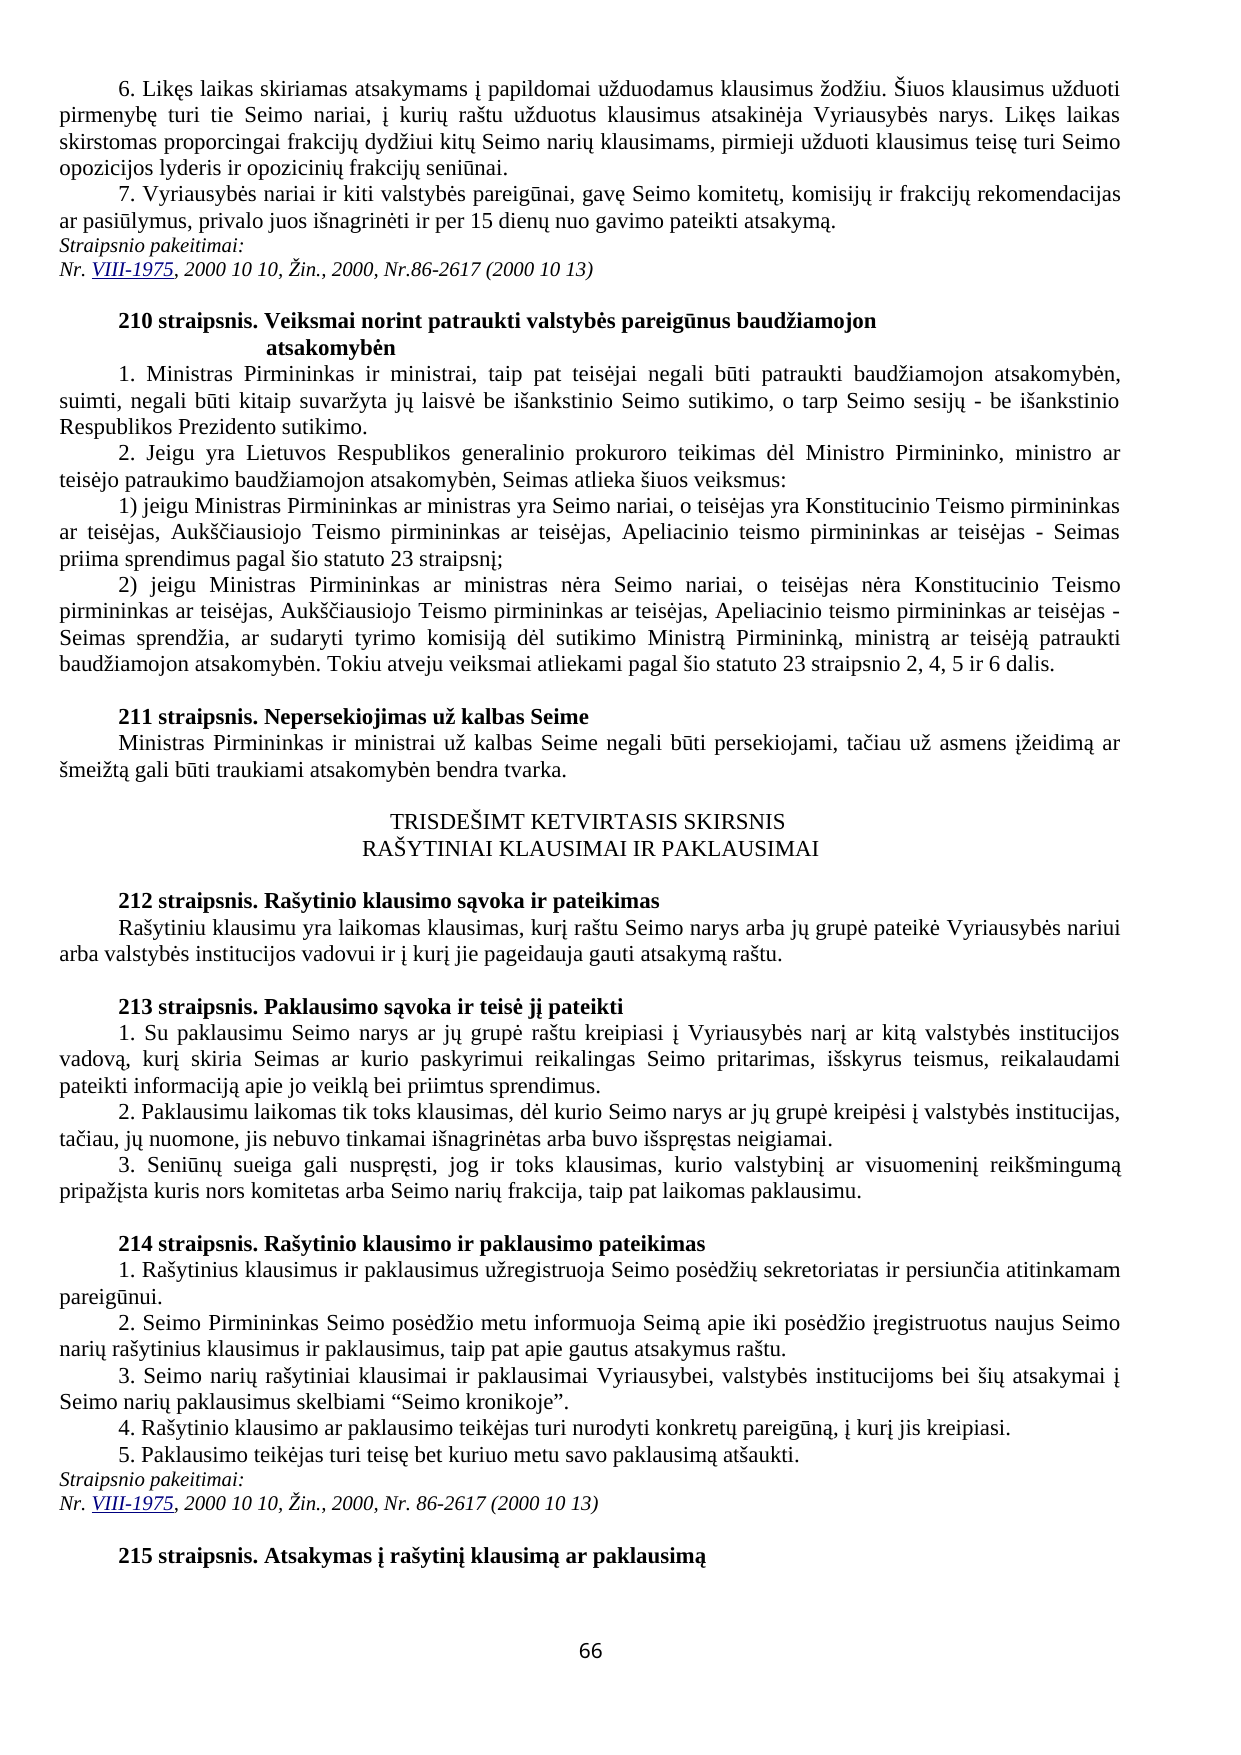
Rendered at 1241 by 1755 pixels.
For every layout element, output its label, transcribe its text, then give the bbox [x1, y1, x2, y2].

text atsakomybėn [266, 334, 1122, 360]
text 7. Vyriausybės nariai ir kiti valstybės pareigūnai, gavę Seimo komitetų, komisijų ir frakcijų rekomendacijas ar pasiūlymus, privalo juos išnagrinėti ir per 15 dienų nuo gavimo pateikti atsakymą. [59, 180, 1122, 233]
text Ministras Pirmininkas ir ministrai už kalbas Seime negali būti persekiojami, tačiau už asmens įžeidimą ar šmeižtą gali būti traukiami atsakomybėn bendra tvarka. [59, 729, 1122, 782]
text 1. Rašytinius klausimus ir paklausimus užregistruoja Seimo posėdžių sekretoriatas ir persiunčia atitinkamam pareigūnui. [59, 1256, 1122, 1309]
text 210 straipsnis. Veiksmai norint patraukti valstybės pareigūnus baudžiamojon [118, 308, 1122, 334]
text 5. Paklausimo teikėjas turi teisę bet kuriuo metu savo paklausimą atšaukti. [59, 1441, 1122, 1467]
text 1) jeigu Ministras Pirmininkas ar ministras yra Seimo nariai, o teisėjas yra Konstitucinio Teismo pirmininkas ar teisėjas, Aukščiausiojo Teismo pirmininkas ar teisėjas, Apeliacinio teismo pirmininkas ar teisėjas - Seimas priima sprendimus pagal šio statuto 23 straipsnį; [59, 492, 1122, 571]
text 2. Jeigu yra Lietuvos Respublikos generalinio prokuroro teikimas dėl Ministro Pirmininko, ministro ar teisėjo patraukimo baudžiamojon atsakomybėn, Seimas atlieka šiuos veiksmus: [59, 439, 1122, 492]
text 211 straipsnis. Nepersekiojimas už kalbas Seime [59, 703, 1122, 729]
text 213 straipsnis. Paklausimo sąvoka ir teisė jį pateikti [59, 993, 1122, 1019]
text 6. Likęs laikas skiriamas atsakymams į papildomai užduodamus klausimus žodžiu. Šiuos klausimus užduoti pirmenybę turi tie Seimo nariai, į kurių raštu užduotus klausimus atsakinėja Vyriausybės narys. Likęs laikas skirstomas proporcingai frakcijų dydžiui kitų Seimo narių klausimams, pirmieji užduoti klausimus teisę turi Seimo opozicijos lyderis ir opozicinių frakcijų seniūnai. [59, 75, 1122, 180]
text Nr. VIII-1975, 2000 10 10, Žin., 2000, Nr. 86-2617 (2000 10 13) [59, 1491, 1122, 1515]
text Nr. VIII-1975, 2000 10 10, Žin., 2000, Nr.86-2617 (2000 10 13) [59, 257, 1122, 281]
text 214 straipsnis. Rašytinio klausimo ir paklausimo pateikimas [59, 1230, 1122, 1256]
text 2) jeigu Ministras Pirmininkas ar ministras nėra Seimo nariai, o teisėjas nėra Konstitucinio Teismo pirmininkas ar teisėjas, Aukščiausiojo Teismo pirmininkas ar teisėjas, Apeliacinio teismo pirmininkas ar teisėjas - Seimas sprendžia, ar sudaryti tyrimo komisiją dėl sutikimo Ministrą Pirmininką, ministrą ar teisėją patraukti baudžiamojon atsakomybėn. Tokiu atveju veiksmai atliekami pagal šio statuto 23 straipsnio 2, 4, 5 ir 6 dalis. [59, 571, 1122, 677]
text Straipsnio pakeitimai: [59, 233, 1122, 257]
text 215 straipsnis. Atsakymas į rašytinį klausimą ar paklausimą [59, 1542, 1122, 1568]
text 2. Seimo Pirmininkas Seimo posėdžio metu informuoja Seimą apie iki posėdžio įregistruotus naujus Seimo narių rašytinius klausimus ir paklausimus, taip pat apie gautus atsakymus raštu. [59, 1309, 1122, 1362]
text 3. Seimo narių rašytiniai klausimai ir paklausimai Vyriausybei, valstybės institucijoms bei šių atsakymai į Seimo narių paklausimus skelbiami “Seimo kronikoje”. [59, 1362, 1122, 1414]
text 1. Su paklausimu Seimo narys ar jų grupė raštu kreipiasi į Vyriausybės narį ar kitą valstybės institucijos vadovą, kurį skiria Seimas ar kurio paskyrimui reikalingas Seimo pritarimas, išskyrus teismus, reikalaudami pateikti informaciją apie jo veiklą bei priimtus sprendimus. [59, 1019, 1122, 1098]
text 3. Seniūnų sueiga gali nuspręsti, jog ir toks klausimas, kurio valstybinį ar visuomeninį reikšmingumą pripažįsta kuris nors komitetas arba Seimo narių frakcija, taip pat laikomas paklausimu. [59, 1151, 1122, 1204]
text Straipsnio pakeitimai: [59, 1467, 1122, 1491]
text 212 straipsnis. Rašytinio klausimo sąvoka ir pateikimas [59, 887, 1122, 914]
text RAŠYTINIAI KLAUSIMAI IR PAKLAUSIMAI [59, 835, 1122, 861]
text 2. Paklausimu laikomas tik toks klausimas, dėl kurio Seimo narys ar jų grupė kreipėsi į valstybės institucijas, tačiau, jų nuomone, jis nebuvo tinkamai išnagrinėtas arba buvo išspręstas neigiamai. [59, 1098, 1122, 1151]
text 4. Rašytinio klausimo ar paklausimo teikėjas turi nurodyti konkretų pareigūną, į kurį jis kreipiasi. [59, 1414, 1122, 1441]
text Rašytiniu klausimu yra laikomas klausimas, kurį raštu Seimo narys arba jų grupė pateikė Vyriausybės nariui arba valstybės institucijos vadovui ir į kurį jie pageidauja gauti atsakymą raštu. [59, 914, 1122, 966]
text TRISDEŠIMT KETVIRTASIS SKIRSNIS [59, 808, 1122, 835]
text 1. Ministras Pirmininkas ir ministrai, taip pat teisėjai negali būti patraukti baudžiamojon atsakomybėn, suimti, negali būti kitaip suvaržyta jų laisvė be išankstinio Seimo sutikimo, o tarp Seimo sesijų - be išankstinio Respublikos Prezidento sutikimo. [59, 360, 1122, 439]
